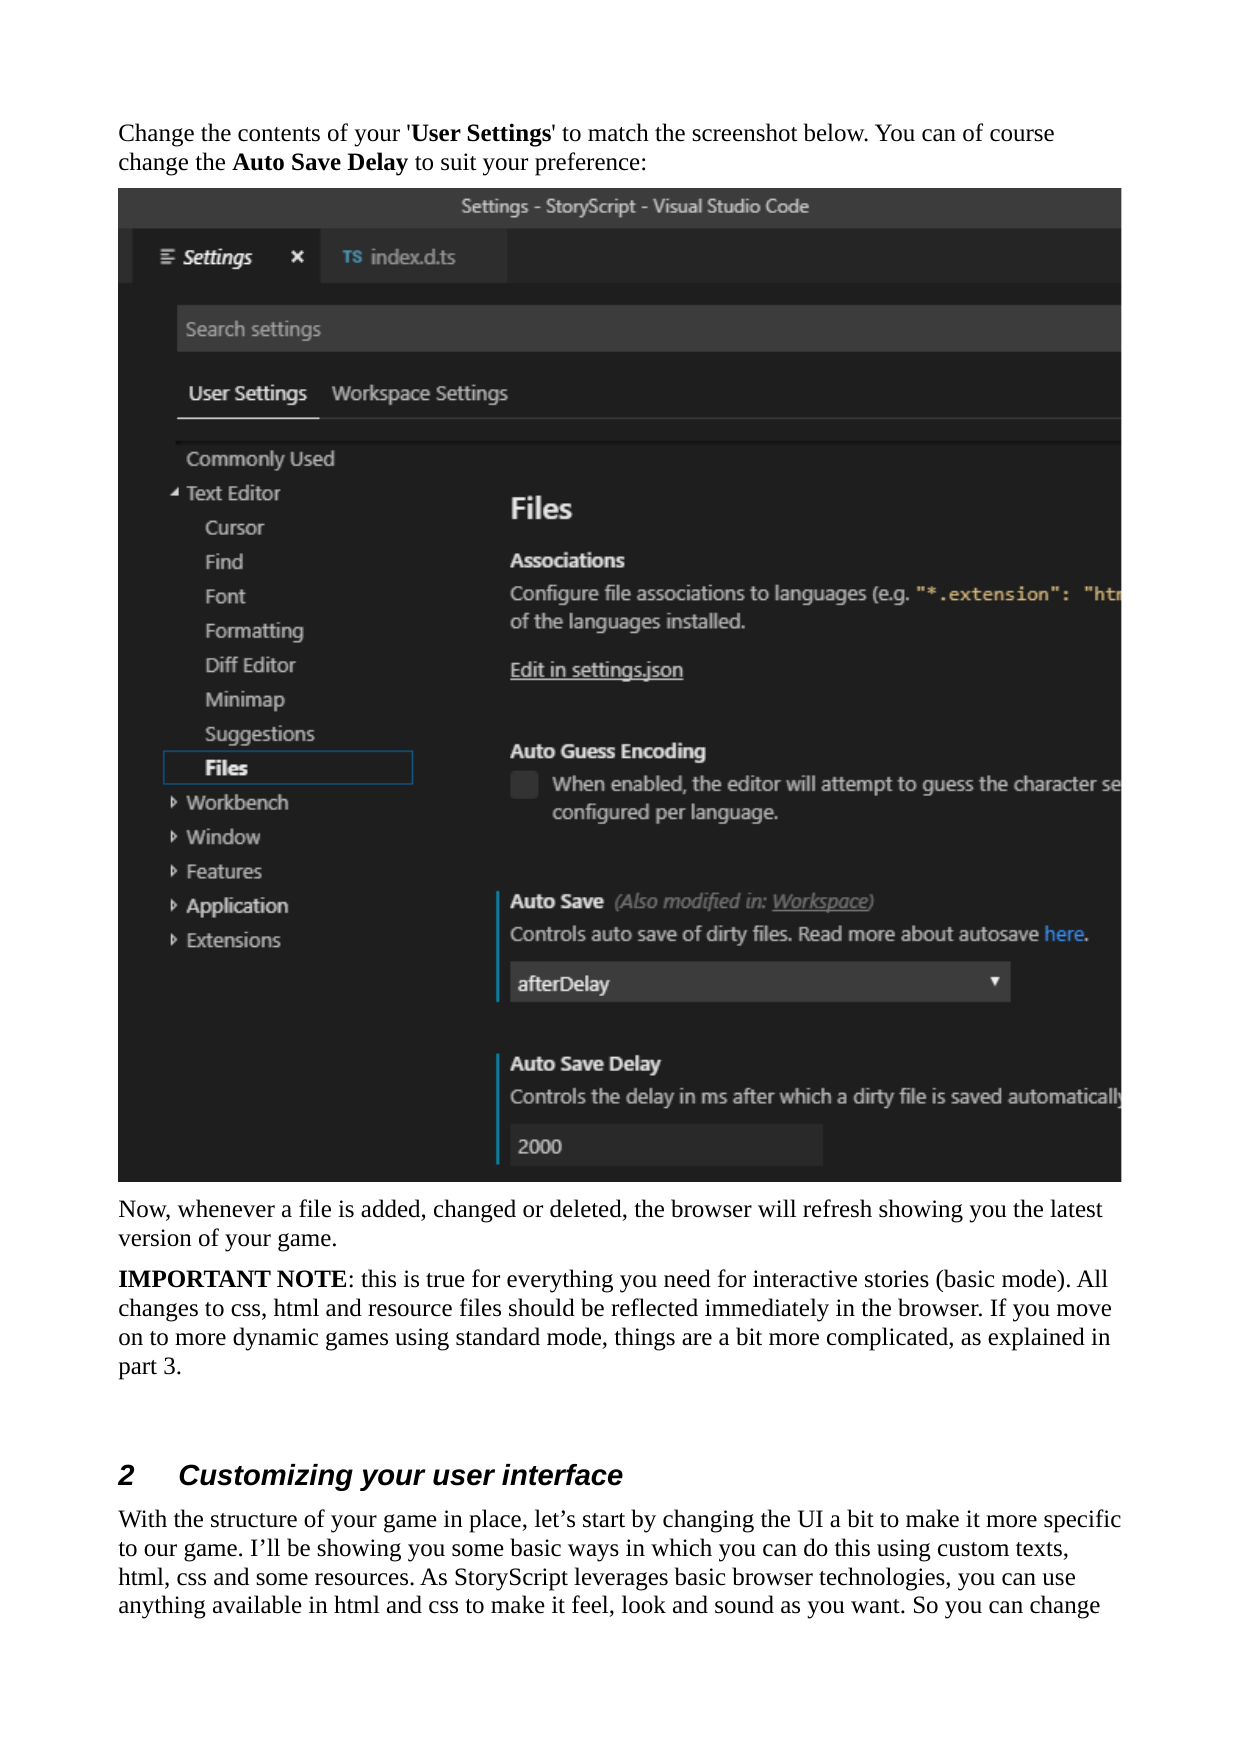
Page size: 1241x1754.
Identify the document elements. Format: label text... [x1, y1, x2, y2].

text Change the contents of your 'User Settings' to match the screenshot below. You can of course change the Auto Save Delay to suit your preference: [118, 118, 1122, 176]
text IMPORTANT NOTE: this is true for everything you need for interactive stories (basic mode). All changes to css, html and resource files should be reflected immediately in the browser. If you move on to more dynamic games using standard mode, things are a bit more complicated, as explained in part 3. [118, 1264, 1122, 1379]
text Now, whenever a file is added, changed or deleted, the browser will refresh showing you the latest version of your game. [118, 1194, 1122, 1252]
text With the structure of your game in place, let’s start by changing the UI a bit to make it more specific to our game. I’ll be showing you some basic ways in which you can do this using custom texts, html, css and some resources. As StoryScript leverages basic browser technologies, you can use anything available in html and css to make it feel, look and sound as you want. So you can change [118, 1504, 1122, 1619]
subtitle Customizing your user interface [118, 1458, 1122, 1492]
